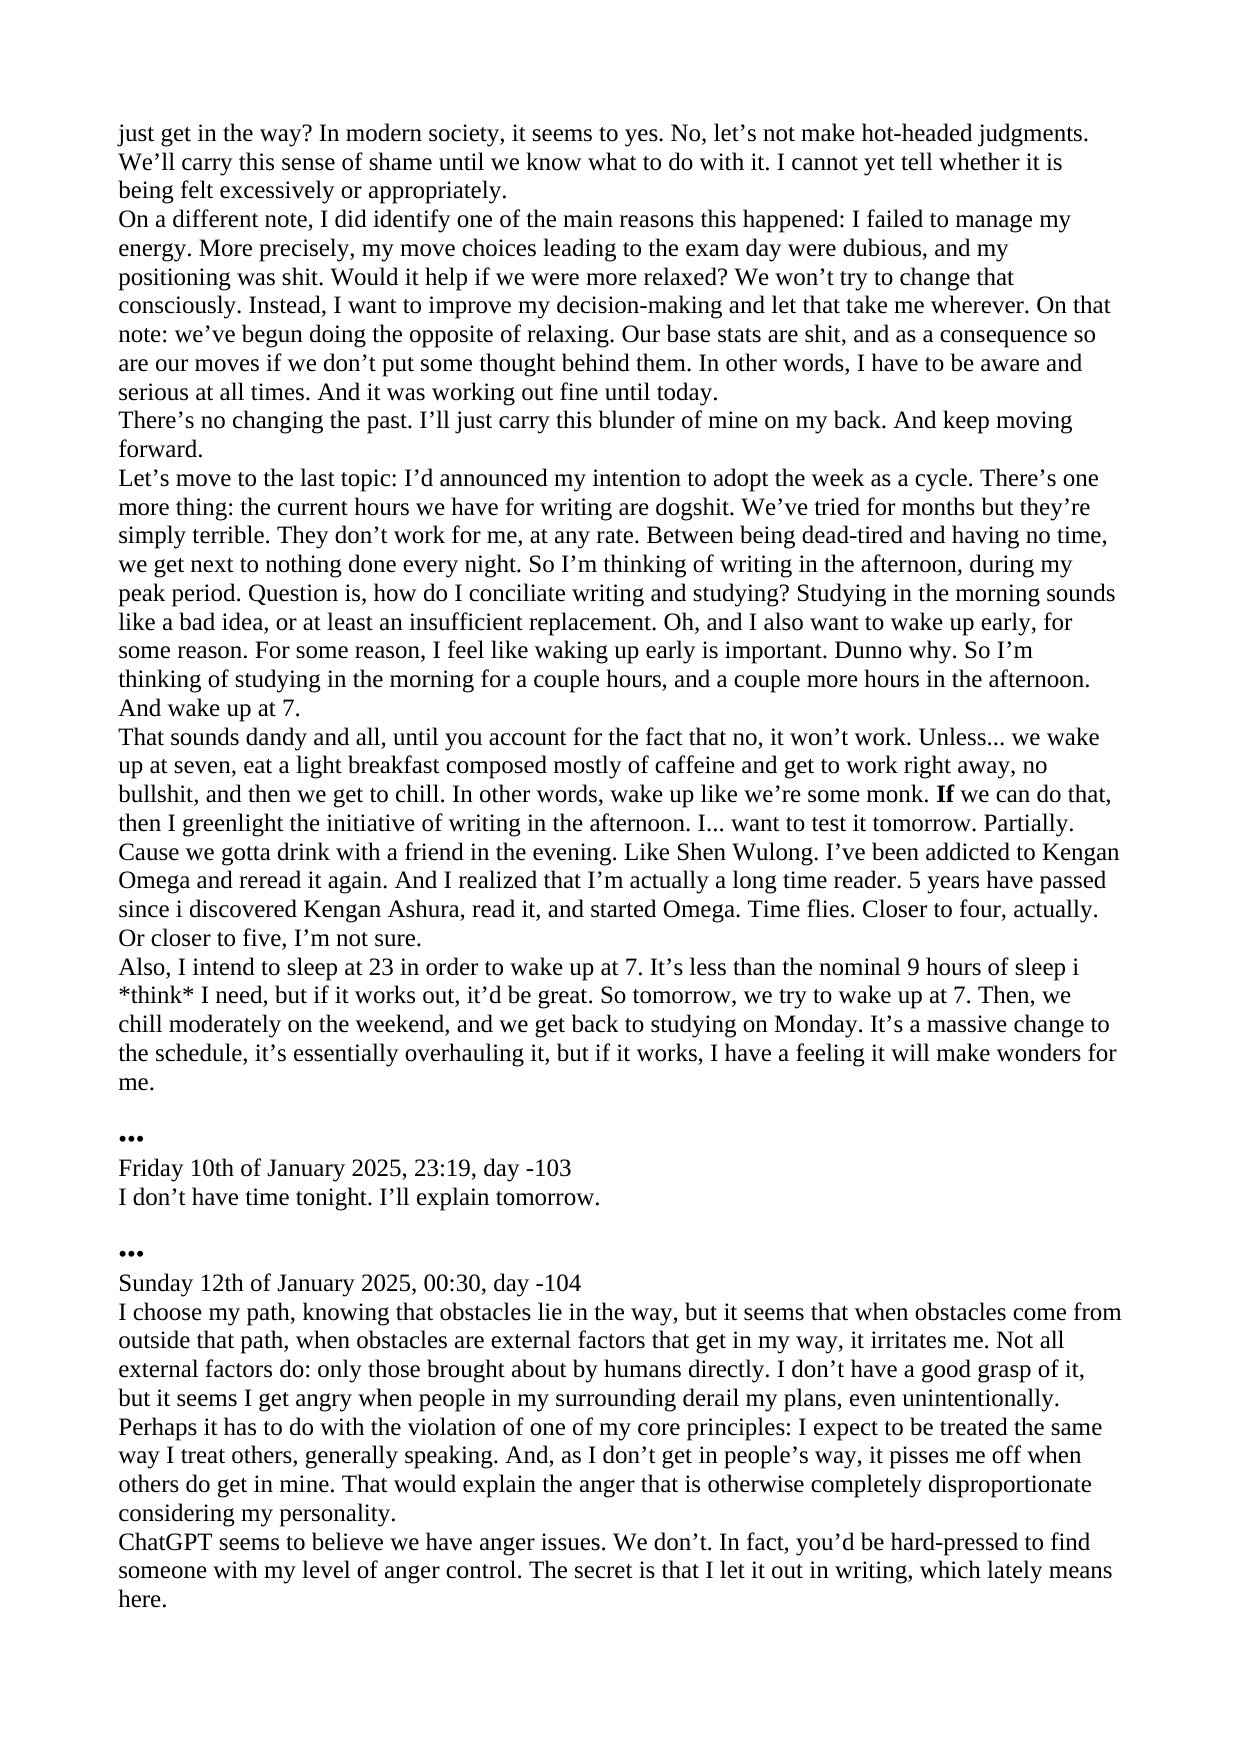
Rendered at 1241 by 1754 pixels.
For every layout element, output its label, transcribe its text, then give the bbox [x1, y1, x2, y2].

text ••• [118, 1124, 1122, 1153]
text Let’s move to the last topic: I’d announced my intention to adopt the week as a cycle. There’s one more thing: the current hours we have for writing are dogshit. We’ve tried for months but they’re simply terrible. They don’t work for me, at any rate. Between being dead-tired and having no time, we get next to nothing done every night. So I’m thinking of writing in the afternoon, during my peak period. Question is, how do I conciliate writing and studying? Studying in the morning sounds like a bad idea, or at least an insufficient replacement. Oh, and I also want to wake up early, for some reason. For some reason, I feel like waking up early is important. Dunno why. So I’m thinking of studying in the morning for a couple hours, and a couple more hours in the afternoon. And wake up at 7. [118, 463, 1122, 722]
text On a different note, I did identify one of the main reasons this happened: I failed to manage my energy. More precisely, my move choices leading to the exam day were dubious, and my positioning was shit. Would it help if we were more relaxed? We won’t try to change that consciously. Instead, I want to improve my decision-making and let that take me wherever. On that note: we’ve begun doing the opposite of relaxing. Our base stats are shit, and as a consequence so are our moves if we don’t put some thought behind them. In other words, I have to be aware and serious at all times. And it was working out fine until today. [118, 204, 1122, 406]
text just get in the way? In modern society, it seems to yes. No, let’s not make hot-headed judgments. We’ll carry this sense of shame until we know what to do with it. I cannot yet tell whether it is being felt excessively or appropriately. [118, 118, 1122, 204]
text I choose my path, knowing that obstacles lie in the way, but it seems that when obstacles come from outside that path, when obstacles are external factors that get in my way, it irritates me. Not all external factors do: only those brought about by humans directly. I don’t have a good grasp of it, but it seems I get angry when people in my surrounding derail my plans, even unintentionally. Perhaps it has to do with the violation of one of my core principles: I expect to be treated the same way I treat others, generally speaking. And, as I don’t get in people’s way, it pisses me off when others do get in mine. That would explain the anger that is otherwise completely disproportionate considering my personality. [118, 1297, 1122, 1527]
text ChatGPT seems to believe we have anger issues. We don’t. In fact, you’d be hard-pressed to find someone with my level of anger control. The secret is that I let it out in writing, which lately means here. [118, 1527, 1122, 1613]
text That sounds dandy and all, until you account for the fact that no, it won’t work. Unless... we wake up at seven, eat a light breakfast composed mostly of caffeine and get to work right away, no bullshit, and then we get to chill. In other words, wake up like we’re some monk. If we can do that, then I greenlight the initiative of writing in the afternoon. I... want to test it tomorrow. Partially. Cause we gotta drink with a friend in the evening. Like Shen Wulong. I’ve been addicted to Kengan Omega and reread it again. And I realized that I’m actually a long time reader. 5 years have passed since i discovered Kengan Ashura, read it, and started Omega. Time flies. Closer to four, actually. Or closer to five, I’m not sure. [118, 722, 1122, 952]
text Also, I intend to sleep at 23 in order to wake up at 7. It’s less than the nominal 9 hours of sleep i *think* I need, but if it works out, it’d be great. So tomorrow, we try to wake up at 7. Then, we chill moderately on the weekend, and we get back to studying on Monday. It’s a massive change to the schedule, it’s essentially overhauling it, but if it works, I have a feeling it will make wonders for me. [118, 952, 1122, 1096]
text I don’t have time tonight. I’ll explain tomorrow. [118, 1182, 1122, 1211]
text Friday 10th of January 2025, 23:19, day -103 [118, 1153, 1122, 1182]
text Sunday 12th of January 2025, 00:30, day -104 [118, 1268, 1122, 1297]
text ••• [118, 1239, 1122, 1268]
text There’s no changing the past. I’ll just carry this blunder of mine on my back. And keep moving forward. [118, 406, 1122, 463]
